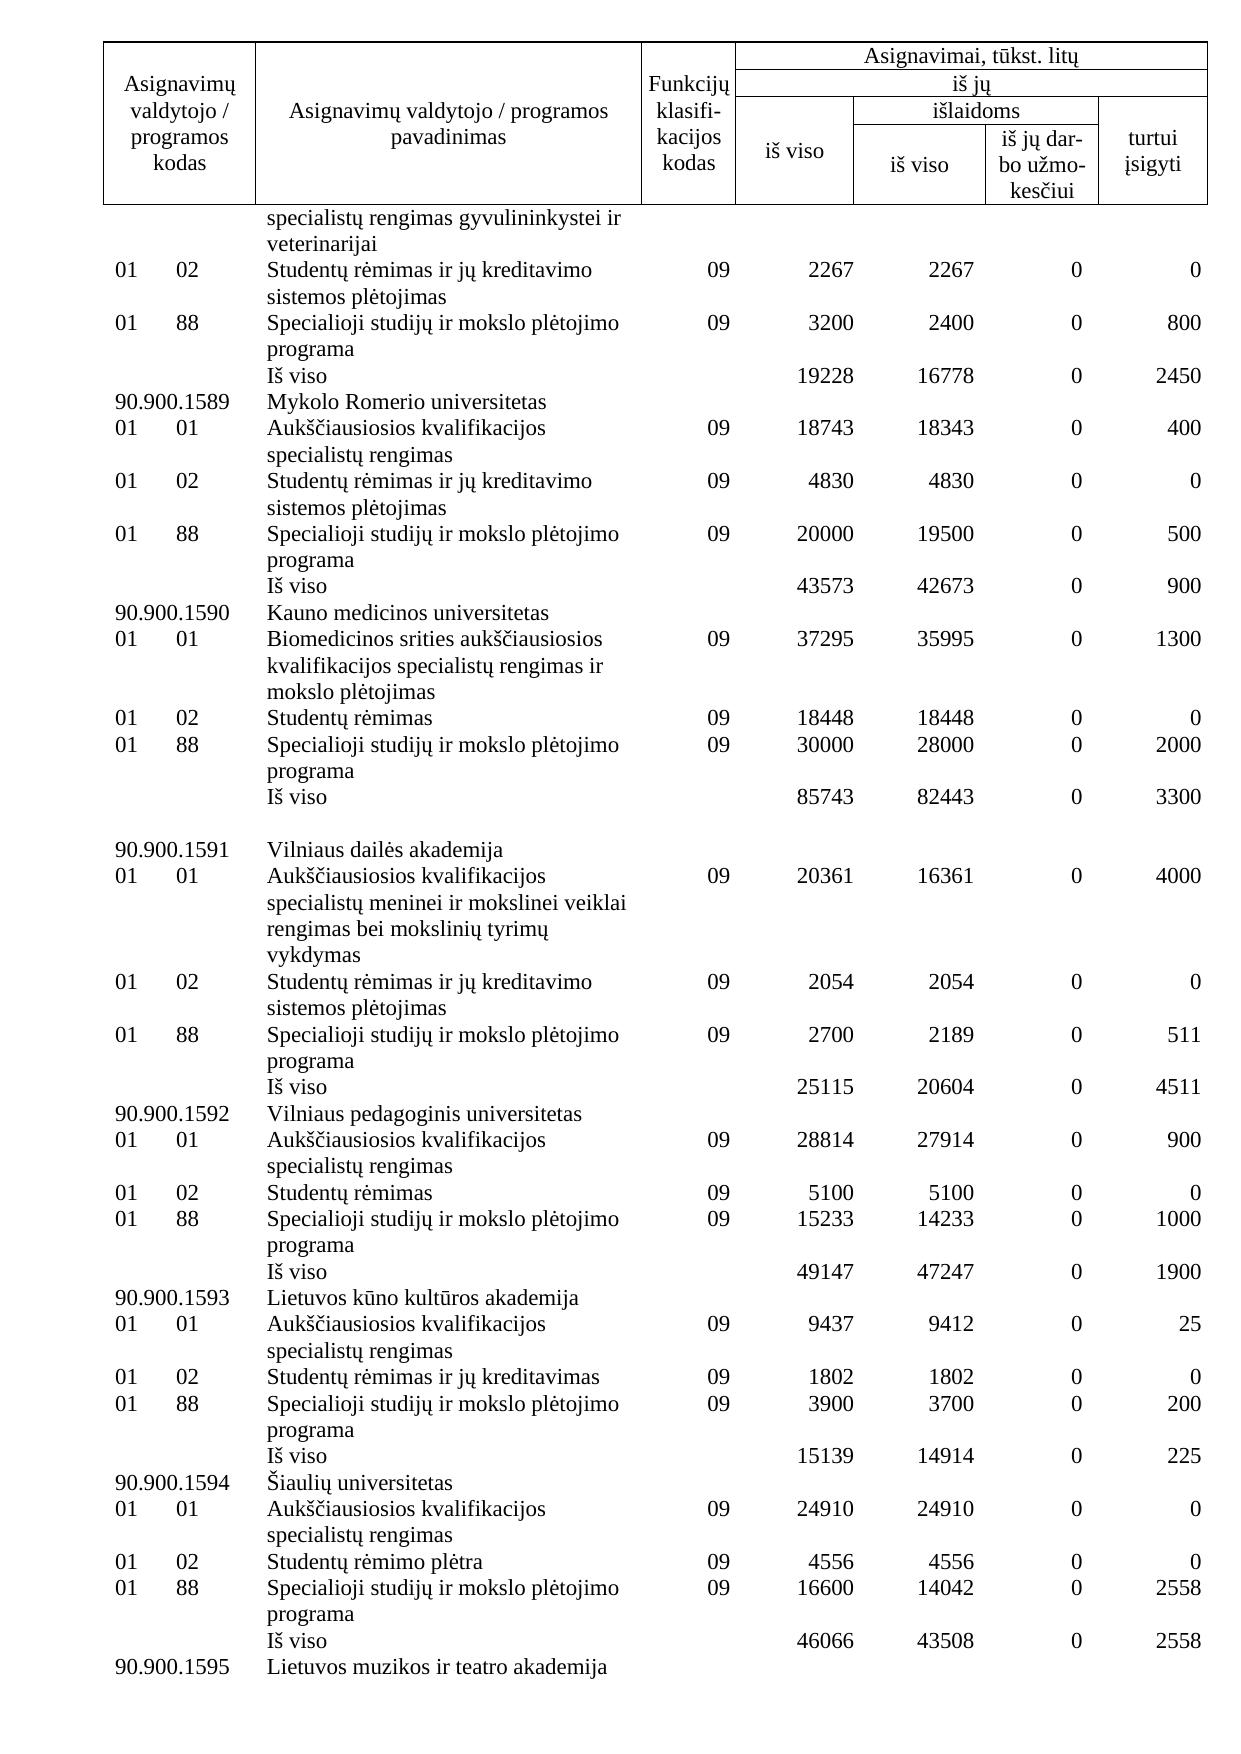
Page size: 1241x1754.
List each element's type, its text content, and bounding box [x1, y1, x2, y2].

table_cell [741, 1469, 865, 1495]
table_cell 1802 [741, 1363, 865, 1389]
table_cell [104, 573, 164, 599]
table_cell 01 [104, 968, 164, 1021]
table_cell 2267 [741, 256, 865, 309]
table_cell 0 [985, 1442, 1093, 1469]
table_cell 24910 [741, 1495, 865, 1548]
table_cell 4830 [865, 467, 985, 520]
table_cell 0 [1093, 1179, 1213, 1205]
table_cell 30000 [741, 731, 865, 783]
table_cell [1213, 1469, 1221, 1495]
table_cell 01 [104, 520, 164, 573]
table_cell Aukščiausiosios kvalifikacijos specialistų rengimas [255, 1495, 646, 1548]
table_cell [1213, 415, 1221, 467]
table_cell 09 [646, 1390, 741, 1442]
table_cell 42673 [865, 573, 985, 599]
table_cell 18743 [741, 415, 865, 467]
table_cell [104, 1627, 164, 1653]
table_cell 01 [104, 1363, 164, 1389]
table_cell 25115 [741, 1073, 865, 1100]
table_cell [1213, 1390, 1221, 1442]
table_cell Lietuvos muzikos ir teatro akademija [255, 1653, 646, 1679]
table_cell 28000 [865, 731, 985, 783]
table_cell 85743 [741, 784, 865, 810]
table_cell [741, 1284, 865, 1311]
table_cell [646, 836, 741, 862]
table_cell išlaidoms [854, 97, 1098, 123]
table_cell 2450 [1093, 362, 1213, 388]
table_cell [646, 810, 741, 836]
table_cell [165, 1073, 255, 1100]
table_cell 2400 [865, 309, 985, 362]
table_cell [1213, 204, 1221, 256]
table_cell 01 [104, 625, 164, 704]
table_cell 37295 [741, 625, 865, 704]
table_cell 0 [985, 1548, 1093, 1574]
table_cell [1208, 124, 1213, 204]
table_cell 900 [1093, 1126, 1213, 1179]
table_cell 20000 [741, 520, 865, 573]
table_cell 09 [646, 309, 741, 362]
table_cell [1213, 704, 1221, 731]
table_cell 01 [104, 731, 164, 783]
table_cell 0 [985, 573, 1093, 599]
table_cell 0 [985, 731, 1093, 783]
table_cell [646, 1442, 741, 1469]
table_cell [1213, 388, 1221, 414]
table_cell [1093, 1469, 1213, 1495]
table_cell 400 [1093, 415, 1213, 467]
table_cell 0 [985, 1021, 1093, 1073]
table_cell 02 [165, 1179, 255, 1205]
table_cell 0 [985, 625, 1093, 704]
table_cell 90.900.1590 [104, 599, 255, 625]
table_cell Vilniaus pedagoginis universitetas [255, 1100, 646, 1126]
table_cell Iš viso [255, 1627, 646, 1653]
table_cell 2558 [1093, 1627, 1213, 1653]
table_cell 20604 [865, 1073, 985, 1100]
table_header [1208, 41, 1213, 69]
table_cell [104, 1073, 164, 1100]
table_cell 1000 [1093, 1205, 1213, 1258]
table_cell [1213, 1021, 1221, 1073]
table_cell Aukščiausiosios kvalifikacijos specialistų rengimas [255, 1126, 646, 1179]
table_cell 0 [985, 784, 1093, 810]
table_cell 01 [104, 1548, 164, 1574]
table_cell 9437 [741, 1311, 865, 1363]
table_header [1213, 41, 1221, 69]
table_cell Iš viso [255, 1442, 646, 1469]
table_cell [165, 362, 255, 388]
table_cell 01 [165, 863, 255, 968]
table_cell Specialioji studijų ir mokslo plėtojimo programa [255, 1390, 646, 1442]
table_cell Studentų rėmimas ir jų kreditavimas [255, 1363, 646, 1389]
table_cell [104, 810, 164, 836]
table_cell 09 [646, 1205, 741, 1258]
table_cell [646, 1100, 741, 1126]
table_cell 20361 [741, 863, 865, 968]
table_cell [646, 1258, 741, 1284]
table_cell 01 [165, 1126, 255, 1179]
table_cell 01 [104, 1021, 164, 1073]
table_cell 01 [104, 1390, 164, 1442]
table_cell Aukščiausiosios kvalifikacijos specialistų meninei ir mokslinei veiklai rengimas bei mokslinių tyrimų vykdymas [255, 863, 646, 968]
table_cell [165, 810, 255, 836]
table_cell 09 [646, 1126, 741, 1179]
table_cell [865, 599, 985, 625]
table_cell 0 [985, 1495, 1093, 1548]
table_cell [1213, 810, 1221, 836]
table_cell 0 [985, 1390, 1093, 1442]
table_cell 1802 [865, 1363, 985, 1389]
table_cell [865, 1284, 985, 1311]
table_cell [1213, 599, 1221, 625]
table_cell 02 [165, 1548, 255, 1574]
table_cell [1213, 1442, 1221, 1469]
table_cell 4511 [1093, 1073, 1213, 1100]
table_cell 0 [985, 1126, 1093, 1179]
table_cell [104, 362, 164, 388]
table_cell 82443 [865, 784, 985, 810]
table_cell 88 [165, 1205, 255, 1258]
table_cell [165, 1258, 255, 1284]
table_cell [1093, 204, 1213, 256]
table_cell 09 [646, 1363, 741, 1389]
table_cell 0 [1093, 467, 1213, 520]
table_cell [104, 205, 164, 256]
table_cell [1213, 1574, 1221, 1627]
table_cell iš jų dar-bo užmo-kesčiui [986, 125, 1098, 204]
table_cell Studentų rėmimas ir jų kreditavimo sistemos plėtojimas [255, 467, 646, 520]
table_cell 19500 [865, 520, 985, 573]
table_cell [1093, 1100, 1213, 1126]
table_cell 18448 [865, 704, 985, 731]
table_cell 90.900.1592 [104, 1100, 255, 1126]
table_cell 09 [646, 1574, 741, 1627]
table_cell 1300 [1093, 625, 1213, 704]
table_cell [1093, 1653, 1213, 1679]
table_header Funkcijų klasifi- kacijos kodas [642, 43, 735, 204]
table_cell [646, 388, 741, 414]
table_cell 43573 [741, 573, 865, 599]
table_cell [1093, 836, 1213, 862]
table_cell 43508 [865, 1627, 985, 1653]
table_cell 09 [646, 467, 741, 520]
table_cell [1093, 599, 1213, 625]
table_cell 0 [985, 1311, 1093, 1363]
table_cell Specialioji studijų ir mokslo plėtojimo programa [255, 1574, 646, 1627]
table_cell 90.900.1591 [104, 836, 255, 862]
table_cell 500 [1093, 520, 1213, 573]
table_cell [1213, 731, 1221, 783]
table_cell 88 [165, 731, 255, 783]
table_cell 4000 [1093, 863, 1213, 968]
table_cell 24910 [865, 1495, 985, 1548]
table_header Asignavimų valdytojo / programos pavadinimas [256, 43, 641, 204]
table_cell [1213, 1205, 1221, 1258]
table_cell [741, 1653, 865, 1679]
table_cell [165, 573, 255, 599]
table_cell 0 [1093, 1495, 1213, 1548]
table_cell [1213, 1363, 1221, 1389]
table_cell 14914 [865, 1442, 985, 1469]
table_cell [1213, 96, 1221, 123]
table_cell [985, 1284, 1093, 1311]
table_cell [741, 599, 865, 625]
table_cell [865, 810, 985, 836]
table_cell 88 [165, 1574, 255, 1627]
table_cell 88 [165, 309, 255, 362]
table_cell 01 [104, 704, 164, 731]
table_cell 02 [165, 968, 255, 1021]
table_cell 2189 [865, 1021, 985, 1073]
table_cell 511 [1093, 1021, 1213, 1073]
table_cell [104, 784, 164, 810]
table_cell 02 [165, 256, 255, 309]
table_cell 3300 [1093, 784, 1213, 810]
table_cell 01 [165, 1495, 255, 1548]
table_cell Aukščiausiosios kvalifikacijos specialistų rengimas [255, 415, 646, 467]
table_cell Kauno medicinos universitetas [255, 599, 646, 625]
table_cell [985, 388, 1093, 414]
table_cell 4556 [865, 1548, 985, 1574]
table_cell [741, 836, 865, 862]
table_cell 16600 [741, 1574, 865, 1627]
table_cell 800 [1093, 309, 1213, 362]
table_cell [1213, 1284, 1221, 1311]
table_cell [1213, 124, 1221, 204]
table_cell 0 [985, 1574, 1093, 1627]
table_cell [255, 810, 646, 836]
table_cell 09 [646, 863, 741, 968]
table_cell 0 [985, 704, 1093, 731]
table_cell [646, 599, 741, 625]
table_cell 09 [646, 731, 741, 783]
table_cell 90.900.1593 [104, 1284, 255, 1311]
table_cell [1213, 256, 1221, 309]
table_cell 90.900.1594 [104, 1469, 255, 1495]
table_cell 0 [985, 1179, 1093, 1205]
table_cell Mykolo Romerio universitetas [255, 388, 646, 414]
table_cell [1208, 69, 1213, 96]
table_cell 01 [104, 1205, 164, 1258]
table_cell 09 [646, 1311, 741, 1363]
table_cell 90.900.1589 [104, 388, 255, 414]
table_cell [985, 1653, 1093, 1679]
table_cell [865, 1469, 985, 1495]
table_cell 15233 [741, 1205, 865, 1258]
table_cell Specialioji studijų ir mokslo plėtojimo programa [255, 1021, 646, 1073]
table_cell 90.900.1595 [104, 1653, 255, 1679]
table_cell [1093, 1284, 1213, 1311]
table_cell 5100 [741, 1179, 865, 1205]
table_cell 0 [1093, 1363, 1213, 1389]
table_cell 3700 [865, 1390, 985, 1442]
table_cell 0 [985, 1205, 1093, 1258]
table_cell 01 [104, 256, 164, 309]
table_cell 0 [985, 415, 1093, 467]
table_cell 09 [646, 625, 741, 704]
table_cell 0 [1093, 968, 1213, 1021]
table_cell 4830 [741, 467, 865, 520]
table_cell 0 [1093, 1548, 1213, 1574]
table_cell Iš viso [255, 1073, 646, 1100]
table_cell 16361 [865, 863, 985, 968]
table_cell 27914 [865, 1126, 985, 1179]
table_cell 47247 [865, 1258, 985, 1284]
table_cell 01 [104, 309, 164, 362]
table_cell [104, 1442, 164, 1469]
table_cell 09 [646, 968, 741, 1021]
table_cell 14042 [865, 1574, 985, 1627]
table_cell [1213, 1126, 1221, 1179]
table_cell 49147 [741, 1258, 865, 1284]
table_cell 09 [646, 1495, 741, 1548]
table_cell [1213, 362, 1221, 388]
table_cell Iš viso [255, 573, 646, 599]
table_cell [985, 810, 1093, 836]
table_cell 02 [165, 1363, 255, 1389]
table_cell [1093, 810, 1213, 836]
table_cell [1213, 836, 1221, 862]
table_cell [985, 205, 1093, 256]
table_cell 02 [165, 467, 255, 520]
table_cell 225 [1093, 1442, 1213, 1469]
table_cell [646, 362, 741, 388]
table_cell [1213, 69, 1221, 96]
table_cell [646, 1627, 741, 1653]
table_cell 25 [1093, 1311, 1213, 1363]
table_cell [985, 1469, 1093, 1495]
table_cell 0 [985, 968, 1093, 1021]
table_cell iš viso [736, 97, 853, 204]
table_cell 2054 [865, 968, 985, 1021]
table_cell 09 [646, 704, 741, 731]
table_cell Specialioji studijų ir mokslo plėtojimo programa [255, 520, 646, 573]
table_cell Studentų rėmimo plėtra [255, 1548, 646, 1574]
table_cell Iš viso [255, 362, 646, 388]
table_cell 0 [985, 362, 1093, 388]
table_cell 09 [646, 520, 741, 573]
table_cell 09 [646, 256, 741, 309]
table_cell 200 [1093, 1390, 1213, 1442]
table_cell Specialioji studijų ir mokslo plėtojimo programa [255, 731, 646, 783]
table_cell [865, 1653, 985, 1679]
table_cell iš jų [736, 70, 1207, 96]
table_cell specialistų rengimas gyvulininkystei ir veterinarijai [255, 205, 646, 256]
table_cell [741, 388, 865, 414]
table_cell [1213, 863, 1221, 968]
table_cell [865, 205, 985, 256]
table_cell [865, 836, 985, 862]
table_cell 4556 [741, 1548, 865, 1574]
table_cell Lietuvos kūno kultūros akademija [255, 1284, 646, 1311]
table_cell [1213, 1100, 1221, 1126]
table_cell 35995 [865, 625, 985, 704]
table_cell 01 [104, 1311, 164, 1363]
table_cell 0 [985, 467, 1093, 520]
table_cell [646, 1469, 741, 1495]
table_cell Aukščiausiosios kvalifikacijos specialistų rengimas [255, 1311, 646, 1363]
table_cell 0 [985, 1627, 1093, 1653]
table_cell [646, 1284, 741, 1311]
table_cell [1213, 1627, 1221, 1653]
table_cell 0 [985, 1073, 1093, 1100]
table_cell 01 [165, 1311, 255, 1363]
table_cell 01 [104, 863, 164, 968]
table_cell 88 [165, 1390, 255, 1442]
table_cell 28814 [741, 1126, 865, 1179]
table_cell [165, 1627, 255, 1653]
table_cell 01 [165, 625, 255, 704]
table_cell [1213, 1179, 1221, 1205]
table_cell 2558 [1093, 1574, 1213, 1627]
table_cell Specialioji studijų ir mokslo plėtojimo programa [255, 309, 646, 362]
table_cell [1213, 1548, 1221, 1574]
table_cell [1213, 520, 1221, 573]
table_cell [165, 784, 255, 810]
table_cell Biomedicinos srities aukščiausiosios kvalifikacijos specialistų rengimas ir mokslo plėtojimas [255, 625, 646, 704]
table_cell Iš viso [255, 1258, 646, 1284]
table_cell 2000 [1093, 731, 1213, 783]
table_cell 46066 [741, 1627, 865, 1653]
table_cell [1213, 1495, 1221, 1548]
table_cell 2700 [741, 1021, 865, 1073]
table_cell 0 [985, 520, 1093, 573]
table_cell [1093, 388, 1213, 414]
table_cell 01 [165, 415, 255, 467]
table_cell Studentų rėmimas ir jų kreditavimo sistemos plėtojimas [255, 256, 646, 309]
table_cell [1213, 1311, 1221, 1363]
table_cell [1213, 467, 1221, 520]
table_cell 18448 [741, 704, 865, 731]
table_cell 900 [1093, 573, 1213, 599]
table_cell 9412 [865, 1311, 985, 1363]
table_cell [985, 599, 1093, 625]
table_cell [104, 1258, 164, 1284]
table_cell 14233 [865, 1205, 985, 1258]
table_cell 5100 [865, 1179, 985, 1205]
table_cell 16778 [865, 362, 985, 388]
table_cell [1213, 309, 1221, 362]
table_cell 88 [165, 1021, 255, 1073]
table_cell 09 [646, 1021, 741, 1073]
table_cell Iš viso [255, 784, 646, 810]
table_cell [741, 205, 865, 256]
table_cell 0 [985, 863, 1093, 968]
table_cell [646, 1653, 741, 1679]
table_cell [985, 836, 1093, 862]
table_cell 02 [165, 704, 255, 731]
table_cell [1213, 784, 1221, 810]
table_cell Studentų rėmimas [255, 704, 646, 731]
table_cell Studentų rėmimas [255, 1179, 646, 1205]
table_cell 01 [104, 1495, 164, 1548]
table_cell 01 [104, 467, 164, 520]
table_cell [865, 1100, 985, 1126]
table_cell [1208, 96, 1213, 123]
table_cell 01 [104, 1179, 164, 1205]
table_cell Specialioji studijų ir mokslo plėtojimo programa [255, 1205, 646, 1258]
table_cell [1213, 1653, 1221, 1679]
table_cell 1900 [1093, 1258, 1213, 1284]
table_cell 18343 [865, 415, 985, 467]
table_cell 01 [104, 415, 164, 467]
table_cell 09 [646, 1179, 741, 1205]
table_cell 0 [985, 1258, 1093, 1284]
table_cell Vilniaus dailės akademija [255, 836, 646, 862]
table_cell 88 [165, 520, 255, 573]
table_cell [865, 388, 985, 414]
table_cell 09 [646, 415, 741, 467]
table_cell 01 [104, 1574, 164, 1627]
table_cell 0 [985, 309, 1093, 362]
table_cell 19228 [741, 362, 865, 388]
table_cell [1213, 573, 1221, 599]
table_cell [165, 205, 255, 256]
table_cell 0 [985, 1363, 1093, 1389]
table_cell [1213, 968, 1221, 1021]
table_cell 09 [646, 1548, 741, 1574]
table_cell [985, 1100, 1093, 1126]
table_cell iš viso [854, 125, 985, 204]
table_cell [1213, 625, 1221, 704]
table_header Asignavimai, tūkst. litų [736, 43, 1207, 69]
table_cell 3900 [741, 1390, 865, 1442]
table_cell 15139 [741, 1442, 865, 1469]
table_cell Šiaulių universitetas [255, 1469, 646, 1495]
table_cell [646, 1073, 741, 1100]
table_cell turtui įsigyti [1099, 97, 1207, 204]
table_header Asignavimų valdytojo / programos kodas [104, 43, 255, 204]
table_cell [646, 205, 741, 256]
table_cell [741, 810, 865, 836]
table_cell 0 [985, 256, 1093, 309]
table_cell [1213, 1073, 1221, 1100]
table_cell 0 [1093, 256, 1213, 309]
table_cell [741, 1100, 865, 1126]
table_cell 2267 [865, 256, 985, 309]
table_cell [646, 573, 741, 599]
table_cell [1213, 1258, 1221, 1284]
table_cell [646, 784, 741, 810]
table_cell 0 [1093, 704, 1213, 731]
table_cell 2054 [741, 968, 865, 1021]
table_cell 01 [104, 1126, 164, 1179]
table_cell 3200 [741, 309, 865, 362]
table_cell [165, 1442, 255, 1469]
table_cell Studentų rėmimas ir jų kreditavimo sistemos plėtojimas [255, 968, 646, 1021]
